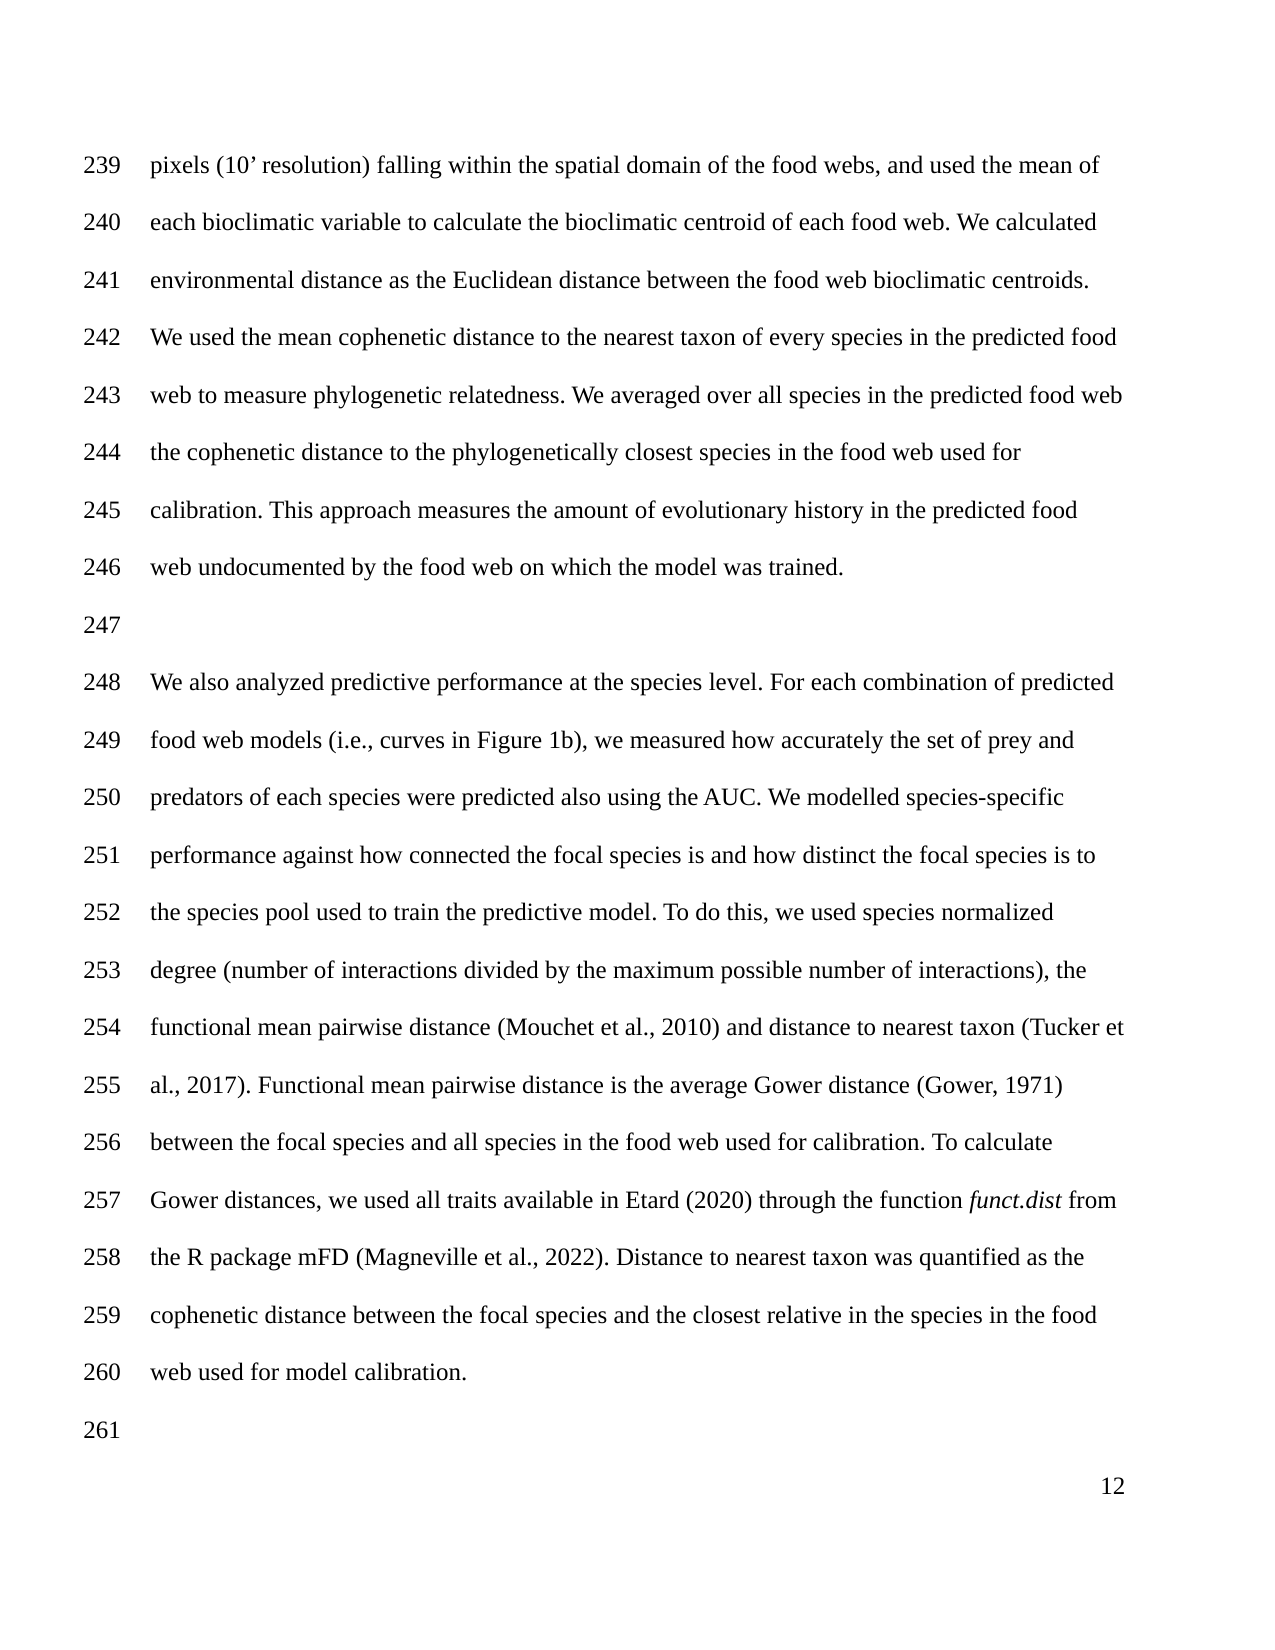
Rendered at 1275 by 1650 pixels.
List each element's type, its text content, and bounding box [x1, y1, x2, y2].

text pixels (10’ resolution) falling within the spatial domain of the food webs, and used the mean of each bioclimatic variable to calculate the bioclimatic centroid of each food web. We calculated environmental distance as the Euclidean distance between the food web bioclimatic centroids. We used the mean cophenetic distance to the nearest taxon of every species in the predicted food web to measure phylogenetic relatedness. We averaged over all species in the predicted food web the cophenetic distance to the phylogenetically closest species in the food web used for calibration. This approach measures the amount of evolutionary history in the predicted food web undocumented by the food web on which the model was trained. [150, 150, 1125, 581]
text We also analyzed predictive performance at the species level. For each combination of predicted food web models (i.e., curves in Figure 1b), we measured how accurately the set of prey and predators of each species were predicted also using the AUC. We modelled species-specific performance against how connected the focal species is and how distinct the focal species is to the species pool used to train the predictive model. To do this, we used species normalized degree (number of interactions divided by the maximum possible number of interactions), the functional mean pairwise distance (Mouchet et al., 2010) and distance to nearest taxon (Tucker et al., 2017). Functional mean pairwise distance is the average Gower distance (Gower, 1971) between the focal species and all species in the food web used for calibration. To calculate Gower distances, we used all traits available in Etard (2020) through the function funct.dist from the R package mFD (Magneville et al., 2022). Distance to nearest taxon was quantified as the cophenetic distance between the focal species and the closest relative in the species in the food web used for model calibration. [150, 667, 1125, 1386]
